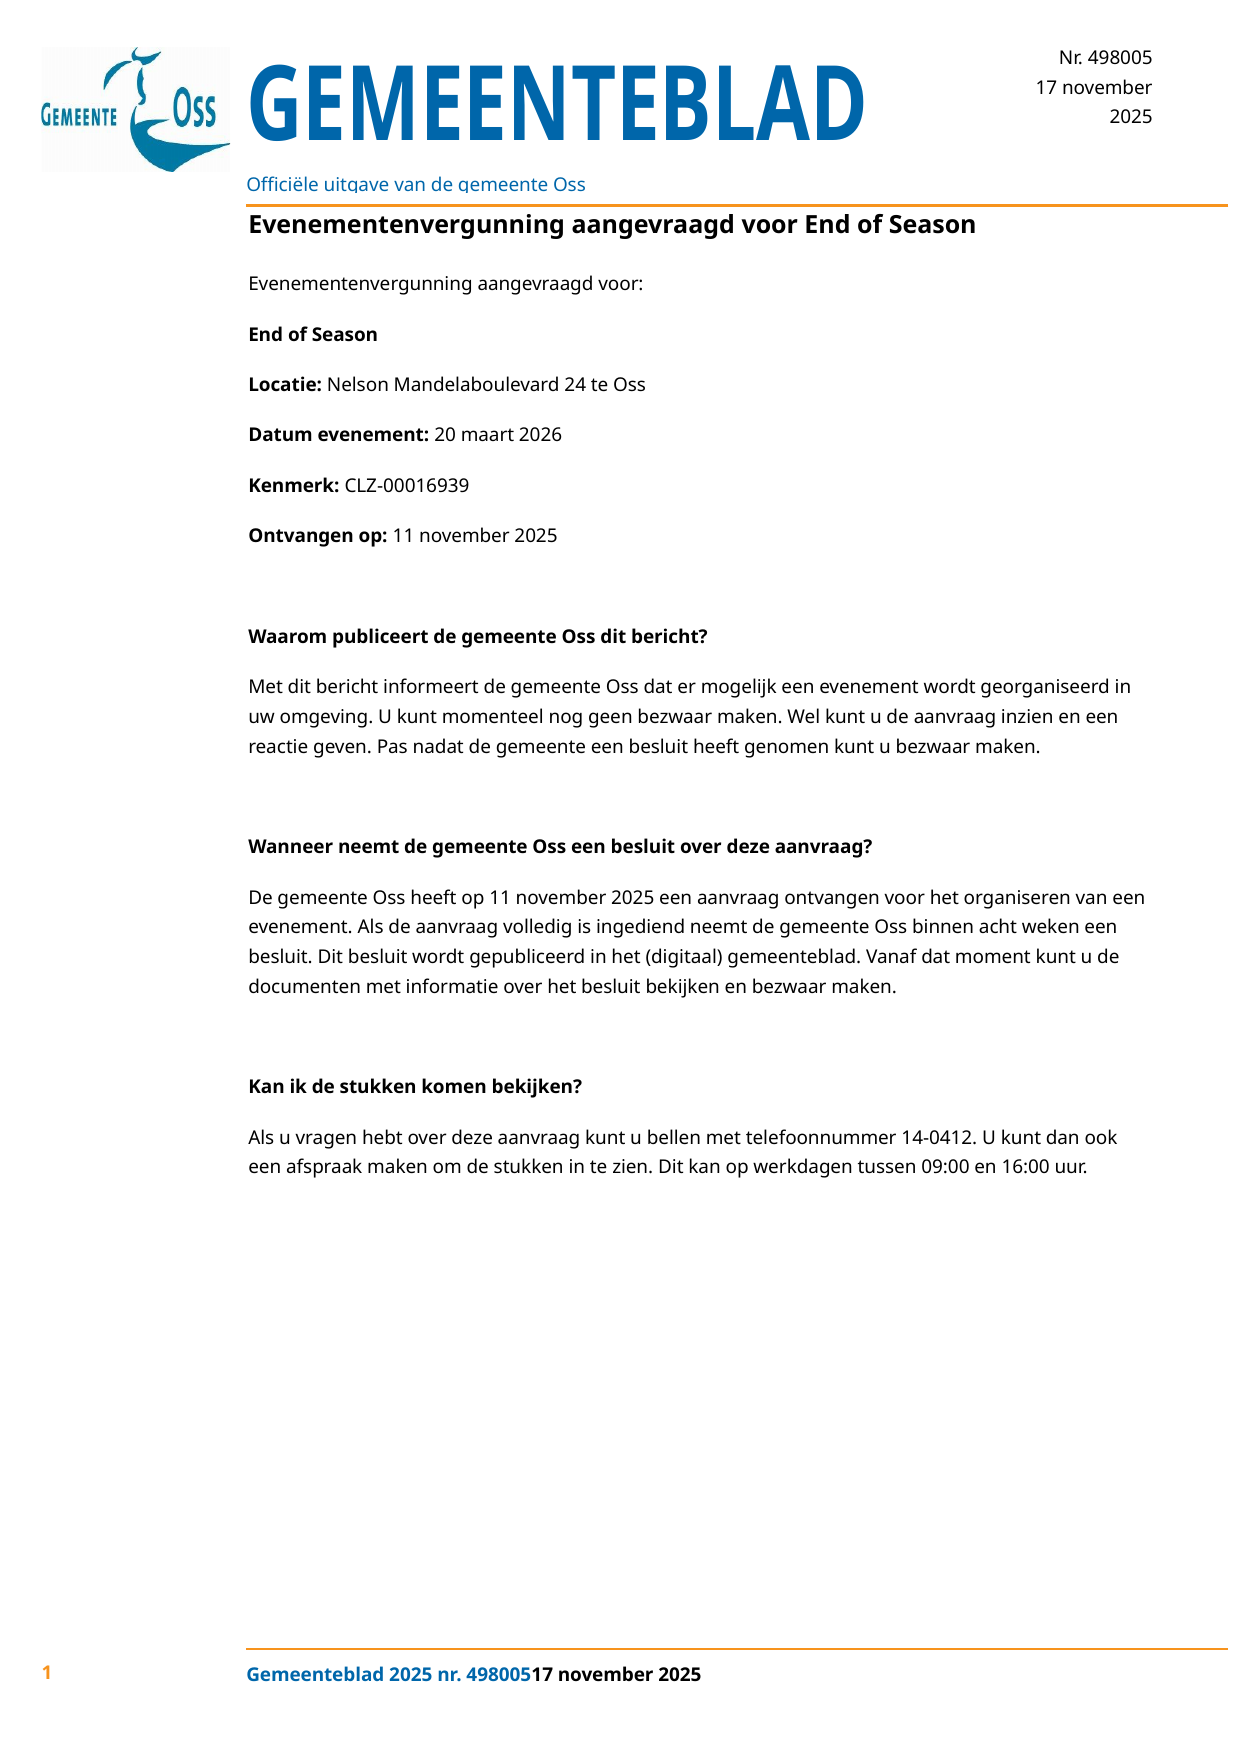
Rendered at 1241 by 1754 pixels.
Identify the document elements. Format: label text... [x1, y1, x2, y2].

text Als u vragen hebt over deze aanvraag kunt u bellen met telefoonnummer 14-0412. U kunt dan ook een afspraak maken om de stukken in te zien. Dit kan op werkdagen tussen 09:00 en 16:00 uur. [248, 1124, 1152, 1179]
text Kenmerk: CLZ-00016939 [248, 472, 1152, 498]
text Met dit bericht informeert de gemeente Oss dat er mogelijk een evenement wordt georganiseerd in uw omgeving. U kunt momenteel nog geen bezwaar maken. Wel kunt u de aanvraag inzien en een reactie geven. Pas nadat de gemeente een besluit heeft genomen kunt u bezwaar maken. [248, 674, 1152, 758]
text Waarom publiceert de gemeente Oss dit bericht? [248, 623, 1152, 649]
text Datum evenement: 20 maart 2026 [248, 422, 1152, 447]
text De gemeente Oss heeft op 11 november 2025 een aanvraag ontvangen voor het organiseren van een evenement. Als de aanvraag volledig is ingediend neemt de gemeente Oss binnen acht weken een besluit. Dit besluit wordt gepubliceerd in het (digitaal) gemeenteblad. Vanaf dat moment kunt u de documenten met informatie over het besluit bekijken en bezwaar maken. [248, 884, 1152, 998]
text Wanneer neemt de gemeente Oss een besluit over deze aanvraag? [248, 834, 1152, 859]
text End of Season [248, 321, 1152, 346]
picture [41, 47, 231, 172]
text Locatie: Nelson Mandelaboulevard 24 te Oss [248, 371, 1152, 397]
text Evenementenvergunning aangevraagd voor End of Season [248, 207, 1152, 241]
text Evenementenvergunning aangevraagd voor: [248, 270, 1152, 296]
text Kan ik de stukken komen bekijken? [248, 1074, 1152, 1099]
text Ontvangen op: 11 november 2025 [248, 522, 1152, 548]
